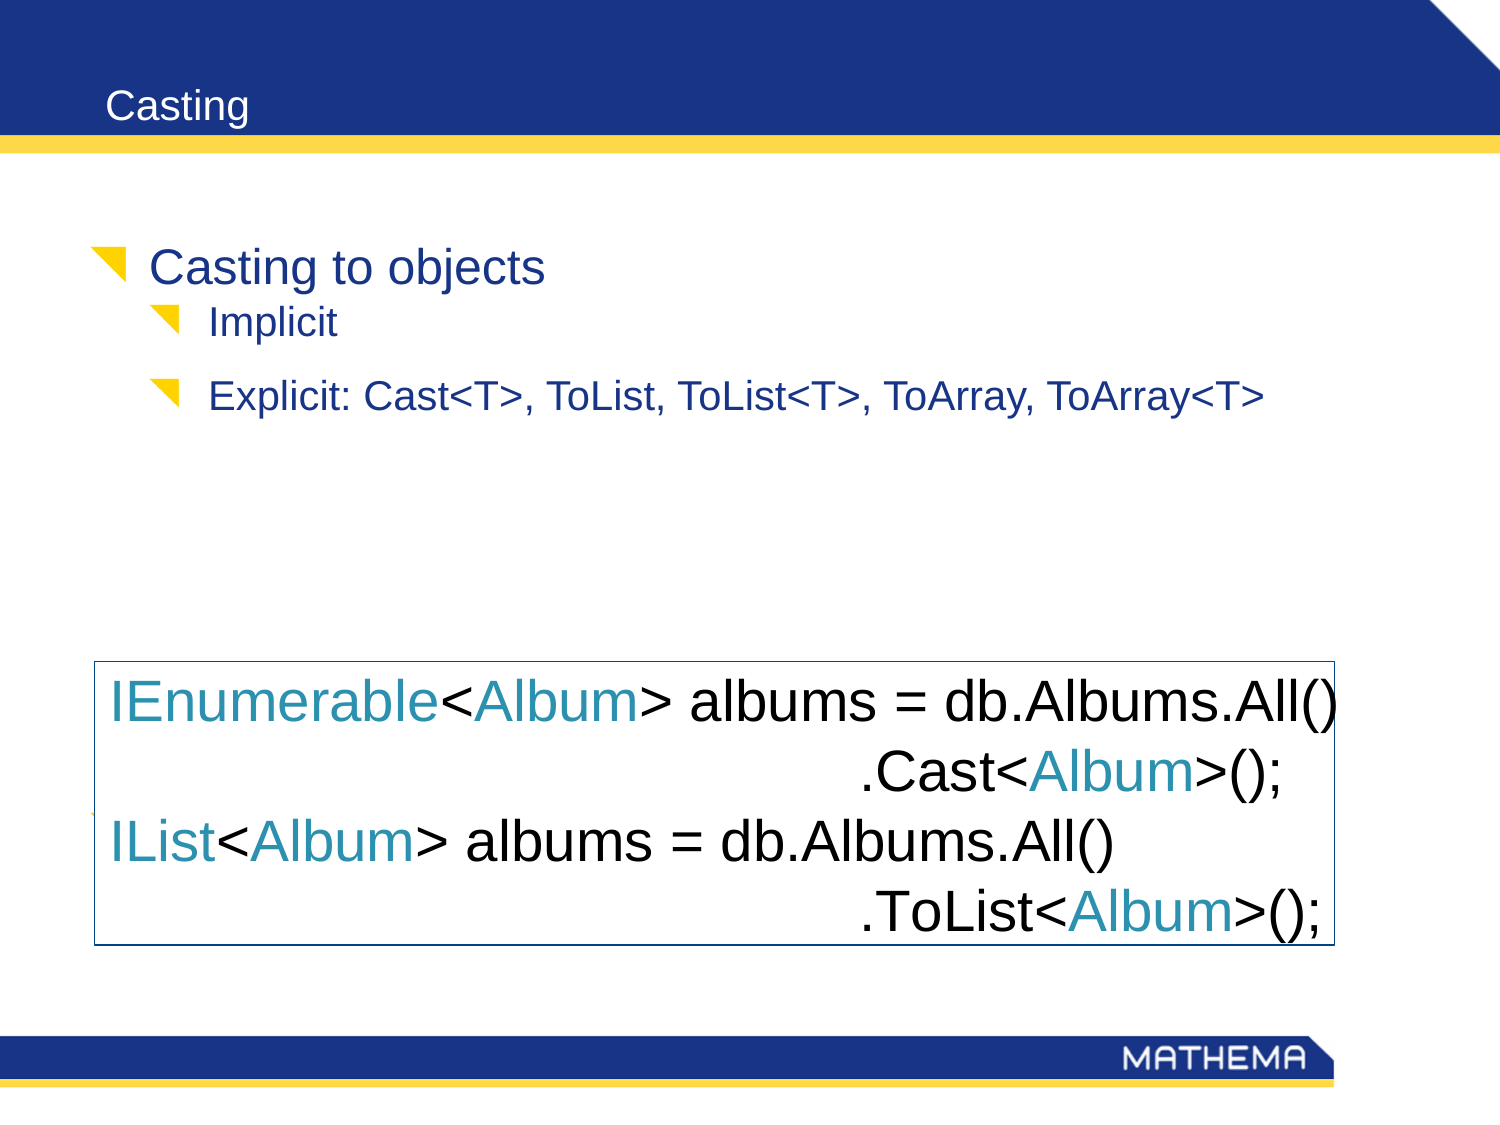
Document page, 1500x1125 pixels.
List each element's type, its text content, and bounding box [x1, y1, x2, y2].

text_box IEnumerable<Album> albums = db.Albums.All() .Cast<Album>(); IList<Album> albums = db.Albums.All() .ToList<Album>(); [94, 661, 1335, 945]
picture [0, 0, 1500, 1125]
title Casting [75, 9, 1426, 198]
list Casting to objects Implicit Explicit: Cast<T>, ToList, ToList<T>, ToArray, ToArray<T> Casting to Scalar Values [75, 227, 1426, 970]
